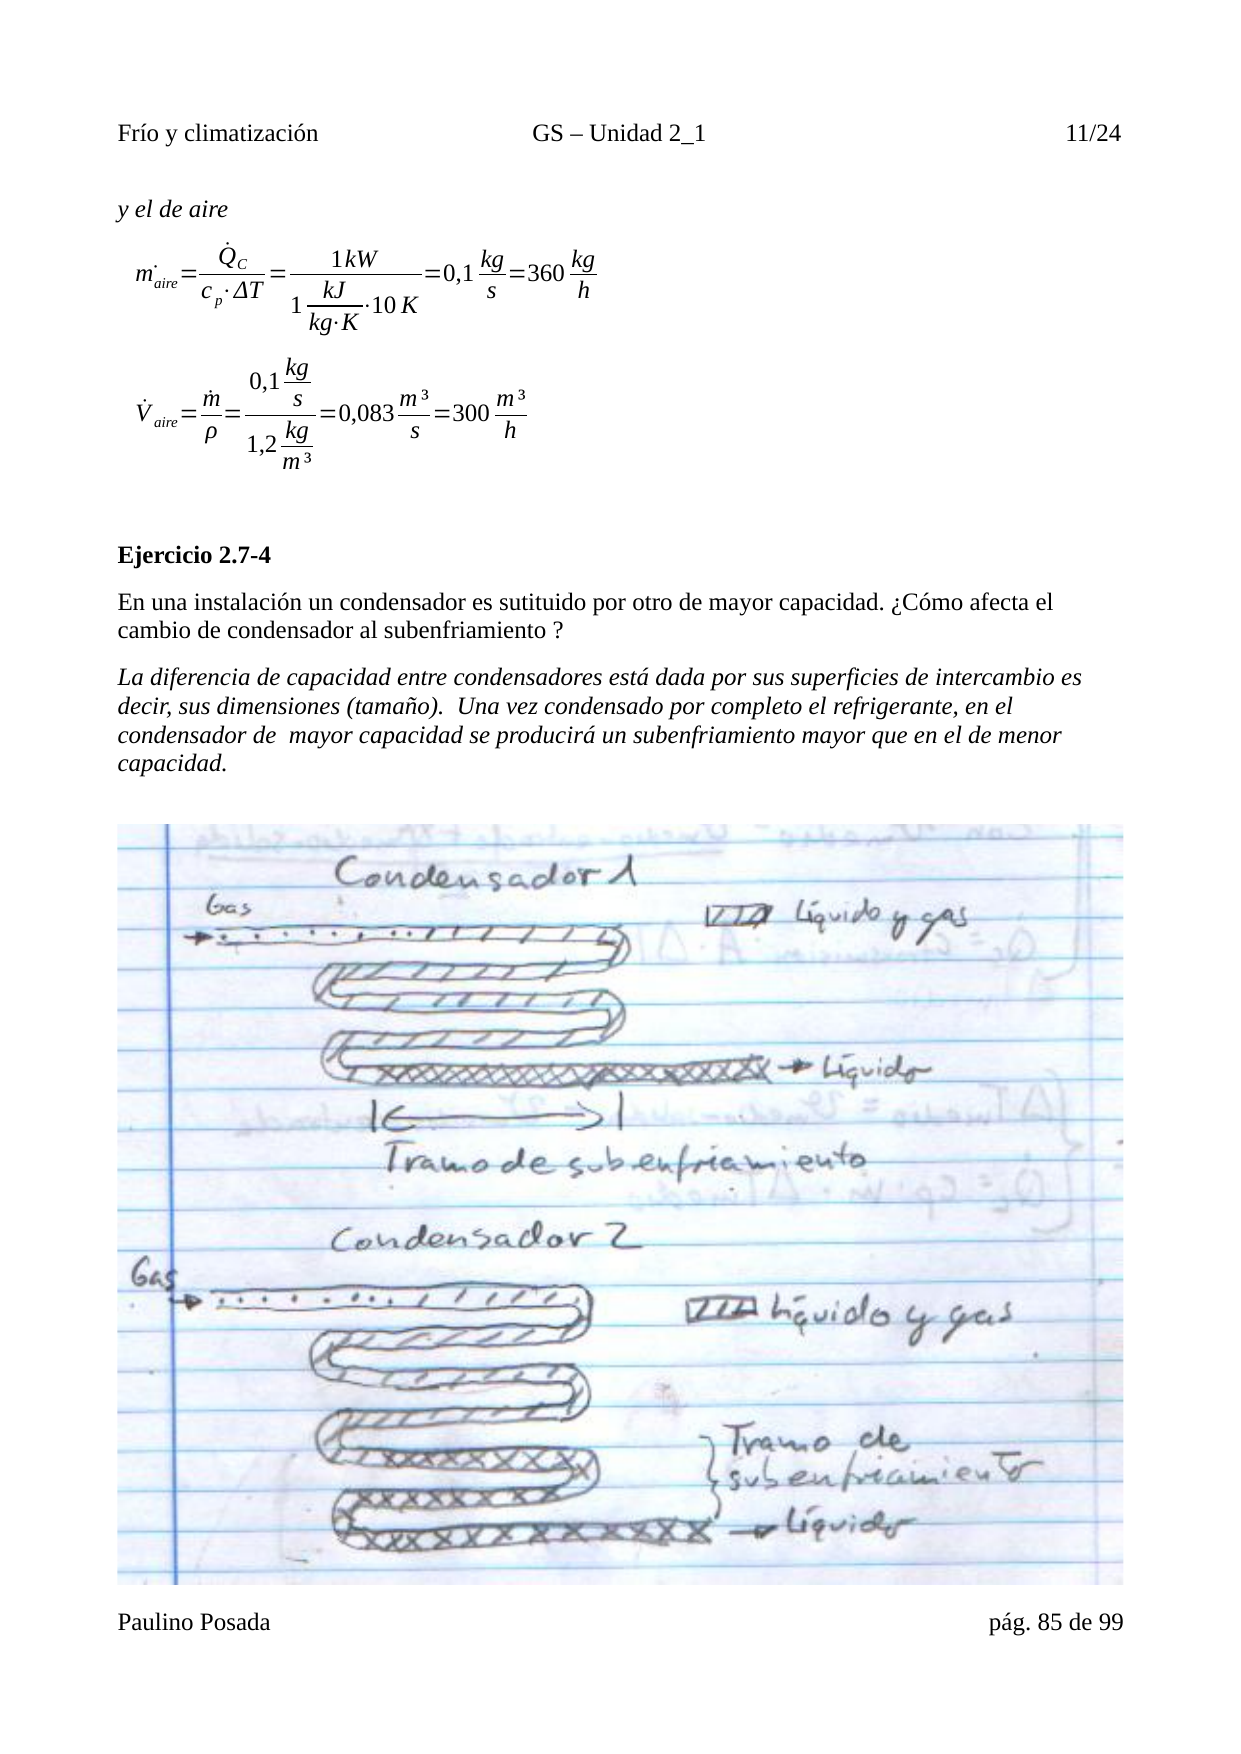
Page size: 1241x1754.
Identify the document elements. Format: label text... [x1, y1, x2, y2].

text La diferencia de capacidad entre condensadores está dada por sus superficies de intercambio es decir, sus dimensiones (tamaño). Una vez condensado por completo el refrigerante, en el condensador de mayor capacidad se producirá un subenfriamiento mayor que en el de menor capacidad. [117, 662, 1123, 777]
text Ejercicio 2.7-4 [117, 540, 1123, 569]
picture [117, 824, 1124, 1585]
text En una instalación un condensador es sutituido por otro de mayor capacidad. ¿Cómo afecta el cambio de condensador al subenfriamiento ? [117, 587, 1123, 644]
text y el de aire [117, 194, 1123, 223]
